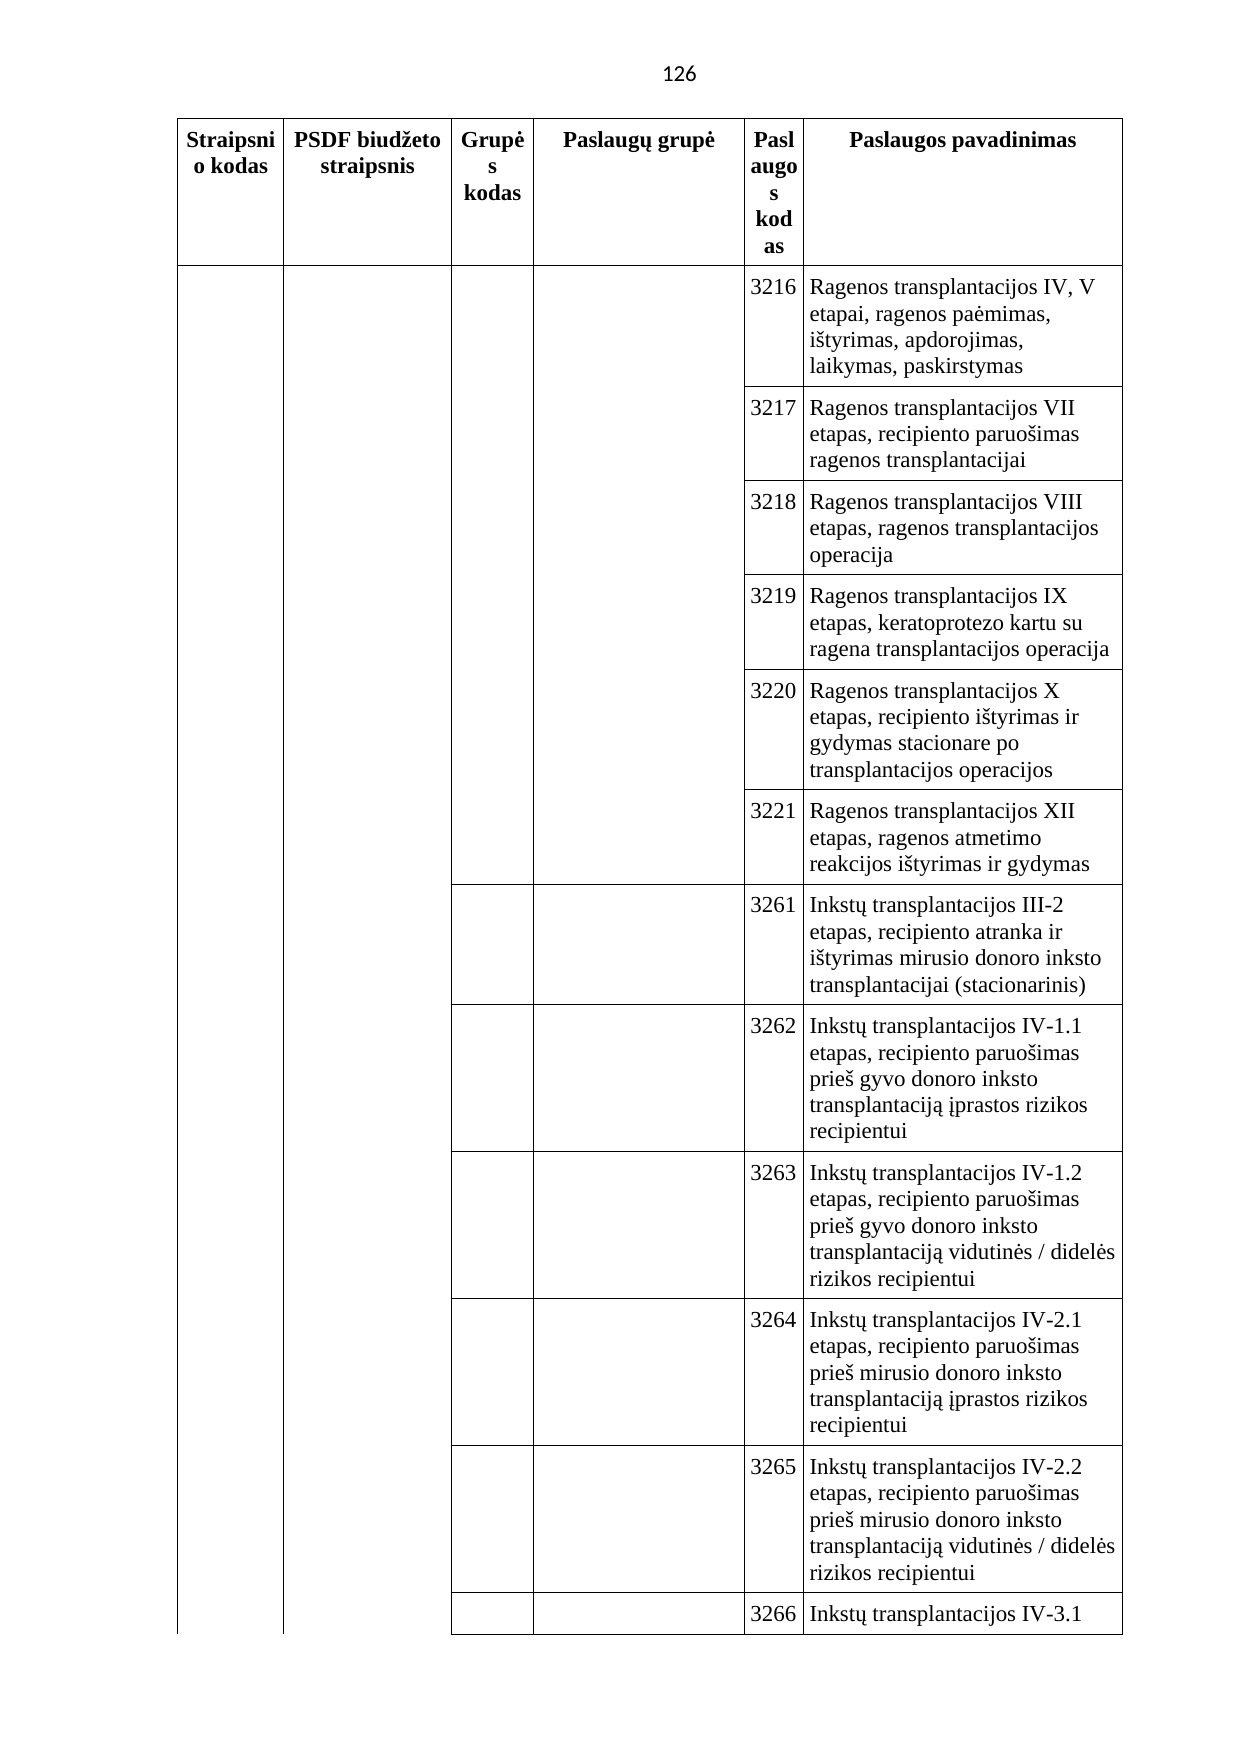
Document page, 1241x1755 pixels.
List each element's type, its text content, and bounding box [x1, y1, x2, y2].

table_cell [178, 574, 283, 668]
table_cell [178, 789, 283, 883]
table_cell [452, 885, 533, 1004]
table_cell [178, 669, 283, 789]
table_header PSDF biudžeto straipsnis [284, 119, 451, 265]
table_cell [452, 1005, 533, 1151]
table_cell [284, 1298, 451, 1445]
table_cell 3261 [745, 885, 803, 1004]
table_cell [284, 1151, 451, 1298]
table_cell 3221 [745, 790, 803, 883]
table_cell [178, 1445, 283, 1592]
table_cell Inkstų transplantacijos IV-2.2 etapas, recipiento paruošimas prieš mirusio donoro inksto transplantaciją vidutinės / didelės rizikos recipientui [804, 1446, 1122, 1592]
table_cell [178, 480, 283, 574]
table_cell 3218 [745, 481, 803, 574]
table_cell [178, 386, 283, 480]
table_cell Inkstų transplantacijos IV-1.1 etapas, recipiento paruošimas prieš gyvo donoro inksto transplantaciją įprastos rizikos recipientui [804, 1005, 1122, 1151]
table_cell Ragenos transplantacijos X etapas, recipiento ištyrimas ir gydymas stacionare po transplantacijos operacijos [804, 670, 1122, 789]
table_cell [534, 1446, 744, 1592]
table_cell [178, 1004, 283, 1151]
table_cell [284, 669, 451, 789]
table_cell 3263 [745, 1152, 803, 1298]
table_cell 3220 [745, 670, 803, 789]
table_cell [178, 1151, 283, 1298]
table_cell [284, 1445, 451, 1592]
table_cell [178, 884, 283, 1004]
table_cell 3216 [745, 266, 803, 386]
table_cell [452, 1299, 533, 1445]
table_cell [452, 266, 533, 883]
table_cell [534, 1005, 744, 1151]
table_cell [284, 1004, 451, 1151]
table_cell [452, 1152, 533, 1298]
table_cell [284, 480, 451, 574]
table_cell 3266 [745, 1593, 803, 1633]
table_cell [178, 1592, 283, 1633]
table_cell [534, 1299, 744, 1445]
table_cell [534, 885, 744, 1004]
table_cell [534, 266, 744, 883]
table_cell Ragenos transplantacijos VII etapas, recipiento paruošimas ragenos transplantacijai [804, 387, 1122, 480]
table_header Grupės kodas [452, 119, 533, 265]
table_cell [284, 266, 451, 386]
table_cell Inkstų transplantacijos IV-1.2 etapas, recipiento paruošimas prieš gyvo donoro inksto transplantaciją vidutinės / didelės rizikos recipientui [804, 1152, 1122, 1298]
table_cell [534, 1593, 744, 1633]
table_cell [452, 1593, 533, 1633]
table_header Paslaugos pavadinimas [804, 119, 1122, 265]
table_header Straipsnio kodas [178, 119, 283, 265]
table_header Paslaugos kodas [745, 119, 803, 265]
table_cell 3217 [745, 387, 803, 480]
table_cell Inkstų transplantacijos III-2 etapas, recipiento atranka ir ištyrimas mirusio donoro inksto transplantacijai (stacionarinis) [804, 885, 1122, 1004]
table_cell [178, 1298, 283, 1445]
table_cell [284, 789, 451, 883]
table_cell [284, 386, 451, 480]
table_cell 3265 [745, 1446, 803, 1592]
table_cell Ragenos transplantacijos VIII etapas, ragenos transplantacijos operacija [804, 481, 1122, 574]
table_cell [178, 266, 283, 386]
table_cell 3262 [745, 1005, 803, 1151]
table_cell [284, 884, 451, 1004]
table_cell Ragenos transplantacijos XII etapas, ragenos atmetimo reakcijos ištyrimas ir gydymas [804, 790, 1122, 883]
table_cell Ragenos transplantacijos IV, V etapai, ragenos paėmimas, ištyrimas, apdorojimas, laikymas, paskirstymas [804, 266, 1122, 386]
table_cell [284, 1592, 451, 1633]
table_cell 3264 [745, 1299, 803, 1445]
table_cell [534, 1152, 744, 1298]
table_cell [284, 574, 451, 668]
table_cell Inkstų transplantacijos IV-3.1 [804, 1593, 1122, 1633]
table_cell [452, 1446, 533, 1592]
table_cell 3219 [745, 575, 803, 668]
table_cell Ragenos transplantacijos IX etapas, keratoprotezo kartu su ragena transplantacijos operacija [804, 575, 1122, 668]
table_cell Inkstų transplantacijos IV-2.1 etapas, recipiento paruošimas prieš mirusio donoro inksto transplantaciją įprastos rizikos recipientui [804, 1299, 1122, 1445]
table_header Paslaugų grupė [534, 119, 744, 265]
